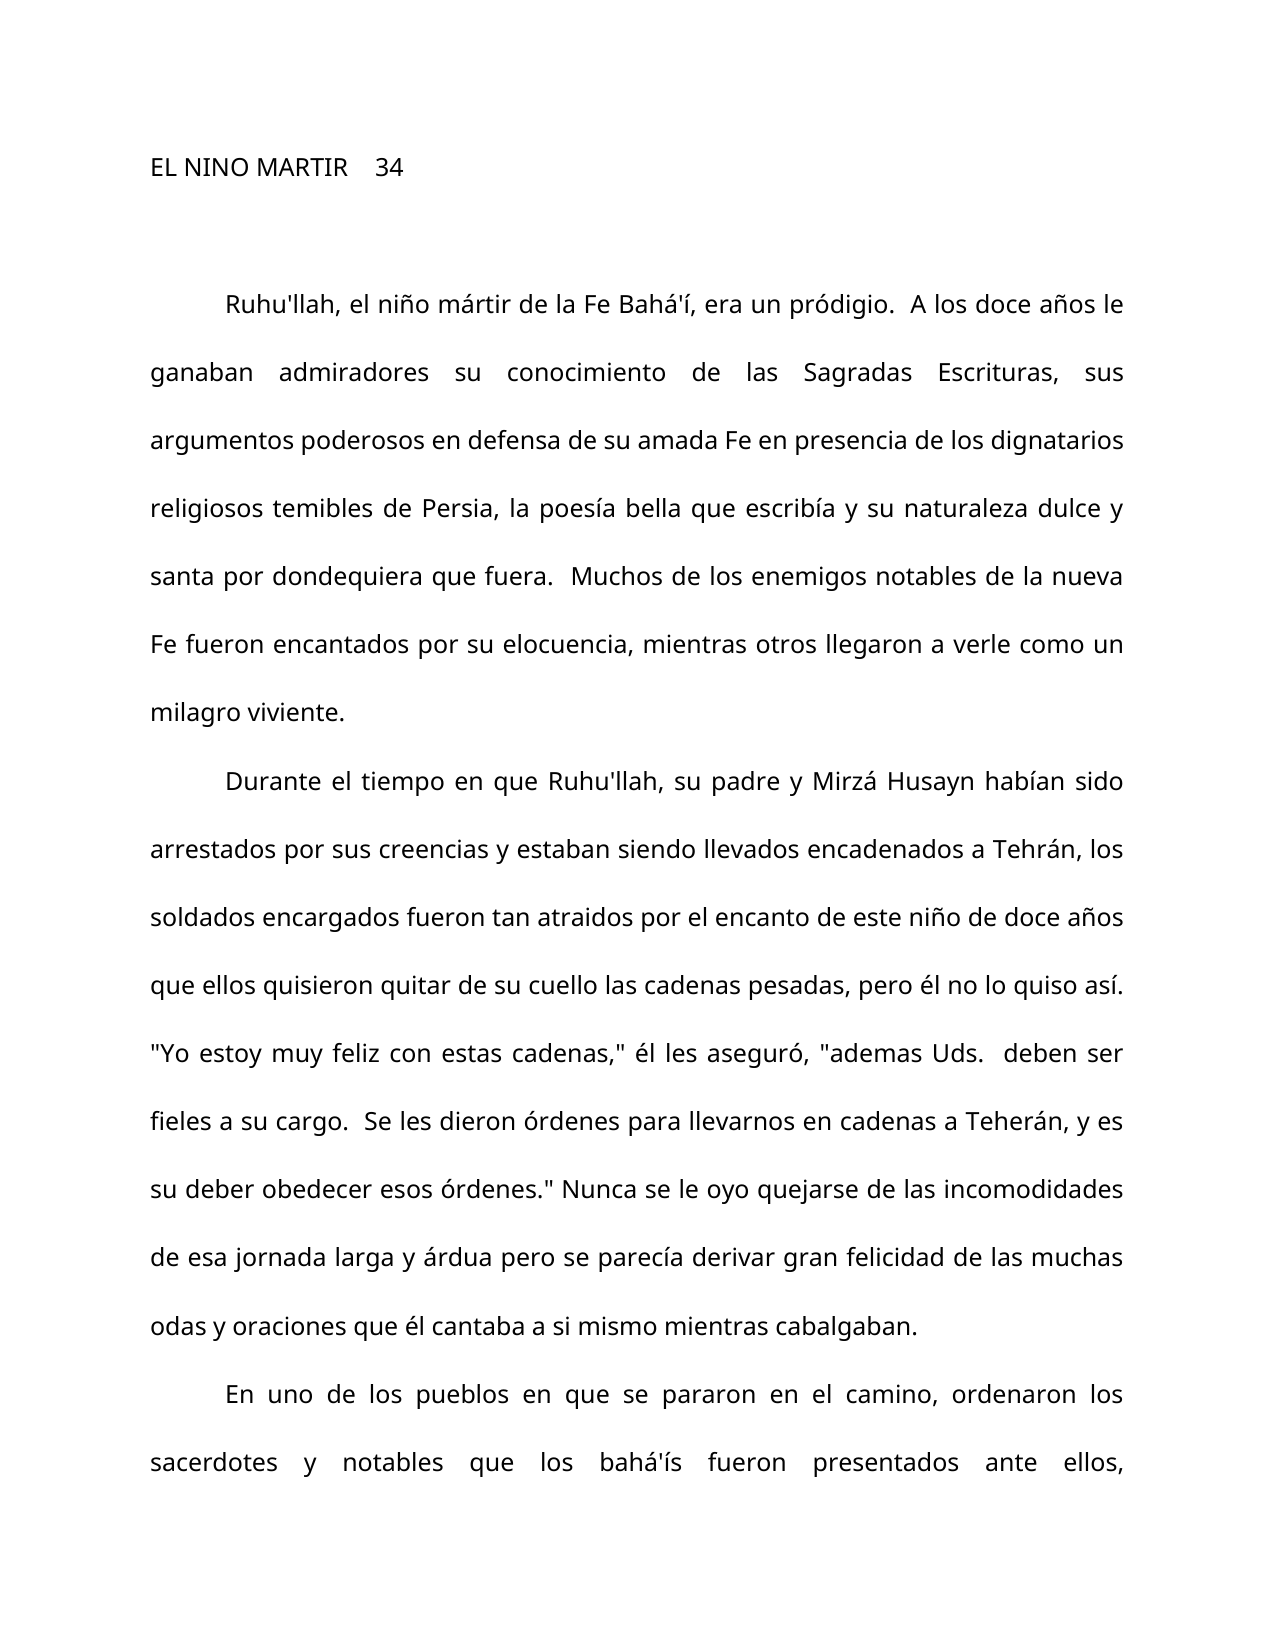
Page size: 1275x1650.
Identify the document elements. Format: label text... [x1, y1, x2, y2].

text Ruhu'llah, el niño mártir de la Fe Bahá'í, era un pródigio. A los doce años le ganaban admiradores su conocimiento de las Sagradas Escrituras, sus argumentos poderosos en defensa de su amada Fe en presencia de los dignatarios religiosos temibles de Persia, la poesía bella que escribía y su naturaleza dulce y santa por dondequiera que fuera. Muchos de los enemigos notables de la nueva Fe fueron encantados por su elocuencia, mientras otros llegaron a verle como un milagro viviente. [150, 286, 1125, 729]
text En uno de los pueblos en que se pararon en el camino, ordenaron los sacerdotes y notables que los bahá'ís fueron presentados ante ellos, [150, 1376, 1125, 1478]
text EL NINO MARTIR 34 [150, 150, 1125, 184]
text Durante el tiempo en que Ruhu'llah, su padre y Mirzá Husayn habían sido arrestados por sus creencias y estaban siendo llevados encadenados a Tehrán, los soldados encargados fueron tan atraidos por el encanto de este niño de doce años que ellos quisieron quitar de su cuello las cadenas pesadas, pero él no lo quiso así. "Yo estoy muy feliz con estas cadenas," él les aseguró, "ademas Uds. deben ser fieles a su cargo. Se les dieron órdenes para llevarnos en cadenas a Teherán, y es su deber obedecer esos órdenes." Nunca se le oyo quejarse de las incomodidades de esa jornada larga y árdua pero se parecía derivar gran felicidad de las muchas odas y oraciones que él cantaba a si mismo mientras cabalgaban. [150, 763, 1125, 1342]
